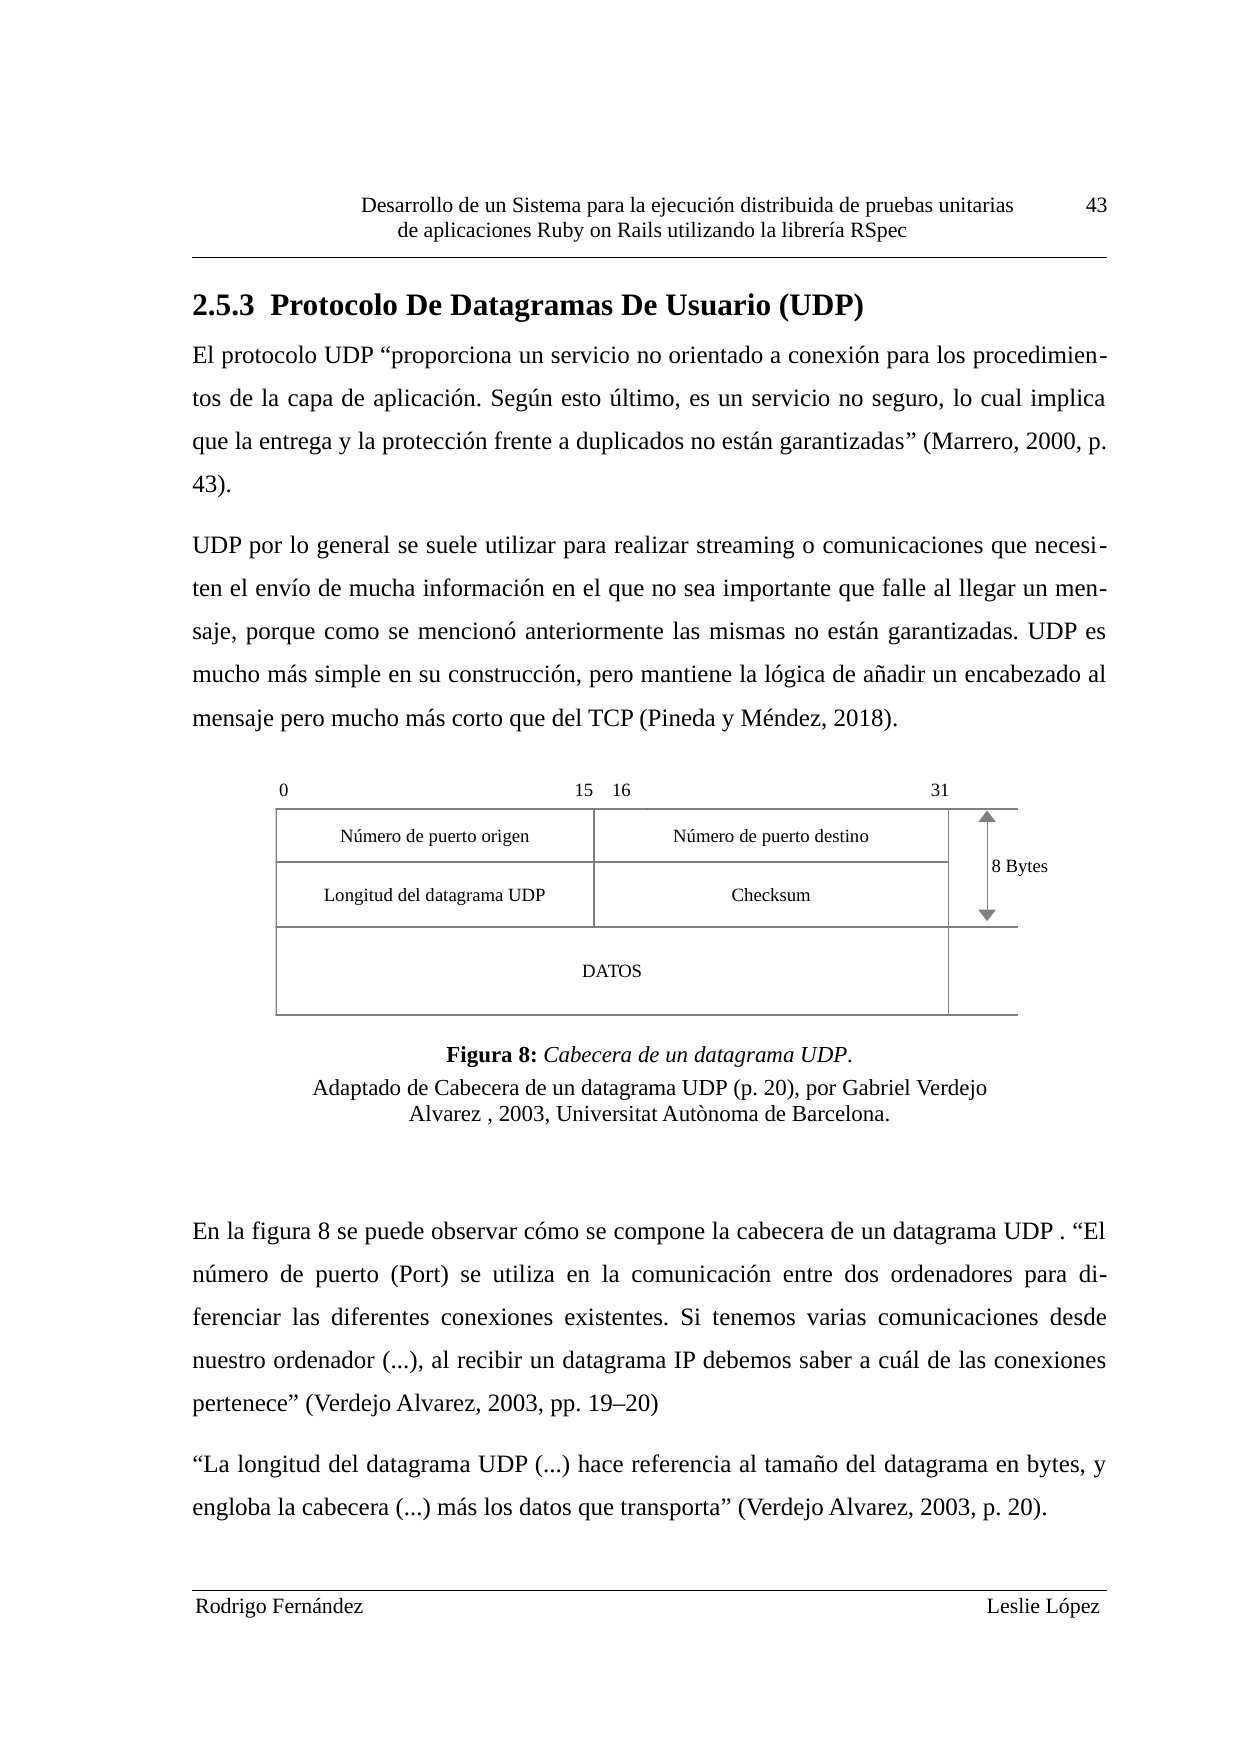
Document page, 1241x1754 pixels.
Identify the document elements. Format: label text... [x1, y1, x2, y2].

text En la figura 8 se puede observar cómo se compone la cabecera de un datagrama UDP . “El número de puerto (Port) se utiliza en la comunicación entre dos ordenadores para di­ferenciar las diferentes conexiones existentes. Si tenemos varias comunicaciones desde nuestro ordenador (...), al recibir un datagrama IP debemos saber a cuál de las conexiones pertenece” (Verdejo Alvarez, 2003, pp. 19–20)⁠ [192, 1216, 1107, 1417]
text Figura 8: Cabecera de un datagrama UDP. [224, 1041, 1075, 1068]
text Adaptado de Cabecera de un datagrama UDP (p. 20), por Gabriel Verdejo Alvarez , 2003, Universitat Autònoma de Barcelona. [289, 1074, 1010, 1126]
text UDP por lo general se suele utilizar para realizar streaming o comunicaciones que necesi­ten el envío de mucha información en el que no sea importante que falle al llegar un men­saje, porque como se mencionó anteriormente las mismas no están garantizadas. UDP es mucho más simple en su construcción, pero mantiene la lógica de añadir un encabezado al mensaje pero mucho más corto que del TCP (Pineda y Méndez, 2018).⁠⁠ [192, 530, 1107, 731]
subtitle Protocolo de datagramas de usuario (UDP) [192, 286, 1107, 322]
text “La longitud del datagrama UDP (...) hace referencia al tamaño del datagrama en bytes, y engloba la cabecera (...) más los datos que transporta” (Verdejo Alvarez, 2003, p. 20)⁠. [192, 1449, 1107, 1521]
text El protocolo UDP “proporciona un servicio no orientado a conexión para los procedimien­tos de la capa de aplicación. Según esto último, es un servicio no seguro, lo cual implica que la entrega y la protección frente a duplicados no están garantizadas” (Marrero, 2000, p. 43)⁠. [192, 340, 1107, 498]
